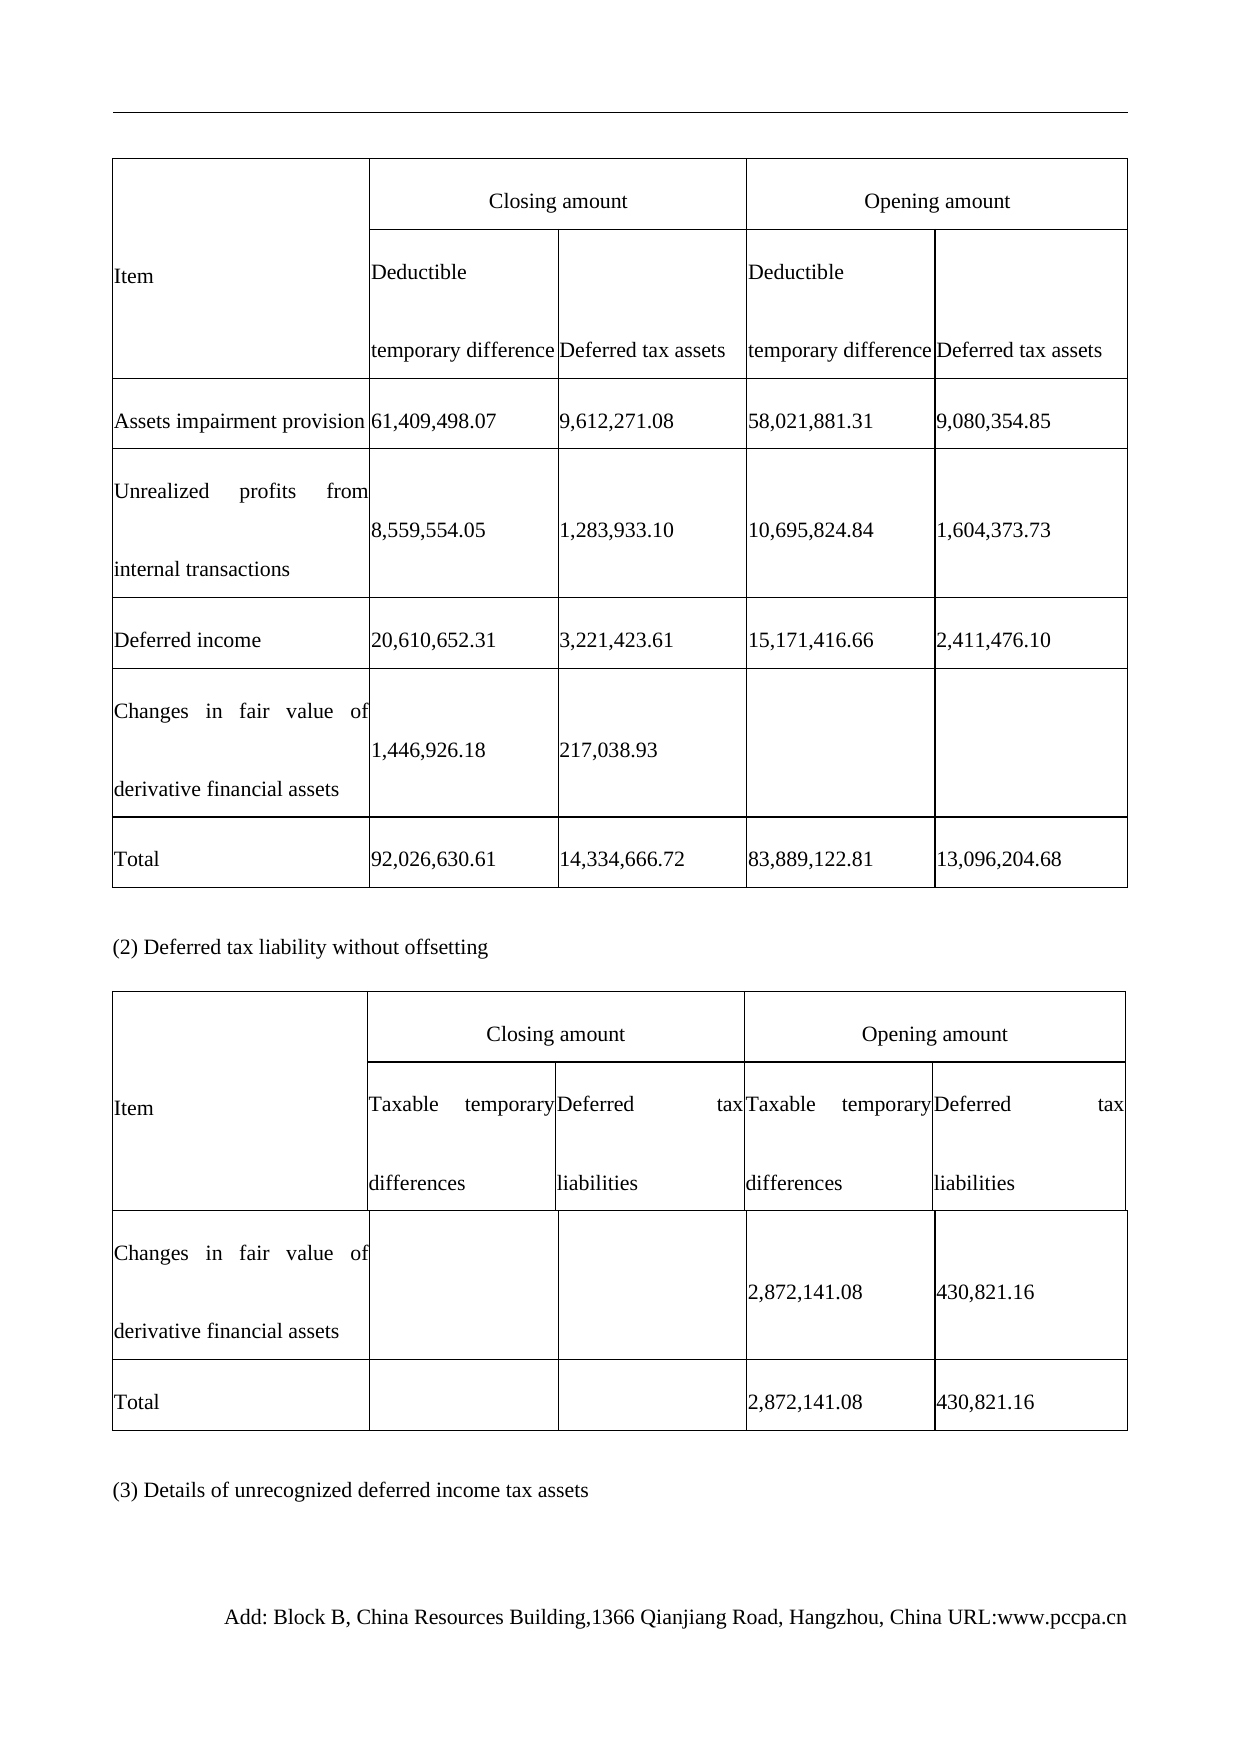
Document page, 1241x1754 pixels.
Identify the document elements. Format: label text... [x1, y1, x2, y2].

table_cell Assets impairment provision [113, 379, 369, 448]
table_cell Deferred tax assets [559, 230, 746, 378]
table_cell Deferred tax assets [936, 230, 1127, 378]
table_cell Total [113, 818, 369, 887]
table_header Item [113, 992, 367, 1210]
table_cell 9,080,354.85 [936, 379, 1127, 448]
table_cell [936, 669, 1127, 816]
table_cell Deferred income [113, 598, 369, 668]
table_cell Unrealized profits from internal transactions [113, 449, 369, 597]
table_cell 2,872,141.08 [747, 1211, 934, 1359]
table_cell 61,409,498.07 [370, 379, 558, 448]
table_cell 217,038.93 [559, 669, 746, 816]
table_cell 8,559,554.05 [370, 449, 558, 597]
table_cell [559, 1211, 746, 1359]
table_header Closing amount [368, 992, 744, 1061]
table_cell 92,026,630.61 [370, 818, 558, 887]
table_cell 13,096,204.68 [936, 818, 1127, 887]
table_cell Deferred tax liabilities [933, 1063, 1125, 1210]
table_cell 1,446,926.18 [370, 669, 558, 816]
table_cell Changes in fair value of derivative financial assets [113, 669, 369, 816]
table_cell 20,610,652.31 [370, 598, 558, 668]
table_cell Deferred tax liabilities [556, 1063, 744, 1210]
table_cell [370, 1360, 558, 1429]
table_cell 3,221,423.61 [559, 598, 746, 668]
table_cell Taxable temporary differences [368, 1063, 555, 1210]
text (3) Details of unrecognized deferred income tax assets [112, 1447, 1128, 1510]
table_cell 1,604,373.73 [936, 449, 1127, 597]
table_cell [370, 1211, 558, 1359]
table_cell 2,872,141.08 [747, 1360, 934, 1429]
table_cell 2,411,476.10 [936, 598, 1127, 668]
table_header Closing amount [370, 159, 746, 229]
table_cell 430,821.16 [936, 1211, 1127, 1359]
table_cell [559, 1360, 746, 1429]
text (2) Deferred tax liability without offsetting [112, 905, 1128, 967]
table_cell 15,171,416.66 [747, 598, 934, 668]
table_cell 1,283,933.10 [559, 449, 746, 597]
table_cell Taxable temporary differences [745, 1063, 932, 1210]
table_cell Total [113, 1360, 369, 1429]
table_cell [747, 669, 934, 816]
table_cell 430,821.16 [936, 1360, 1127, 1429]
table_header Opening amount [747, 159, 1127, 229]
table_cell 14,334,666.72 [559, 818, 746, 887]
table_cell 83,889,122.81 [747, 818, 934, 887]
table_cell 9,612,271.08 [559, 379, 746, 448]
table_cell Deductible temporary difference [747, 230, 934, 378]
table_header Opening amount [745, 992, 1125, 1061]
table_header Item [113, 159, 369, 378]
table_cell 58,021,881.31 [747, 379, 934, 448]
table_cell Changes in fair value of derivative financial assets [113, 1211, 369, 1359]
table_cell Deductible temporary difference [370, 230, 558, 378]
table_cell 10,695,824.84 [747, 449, 934, 597]
